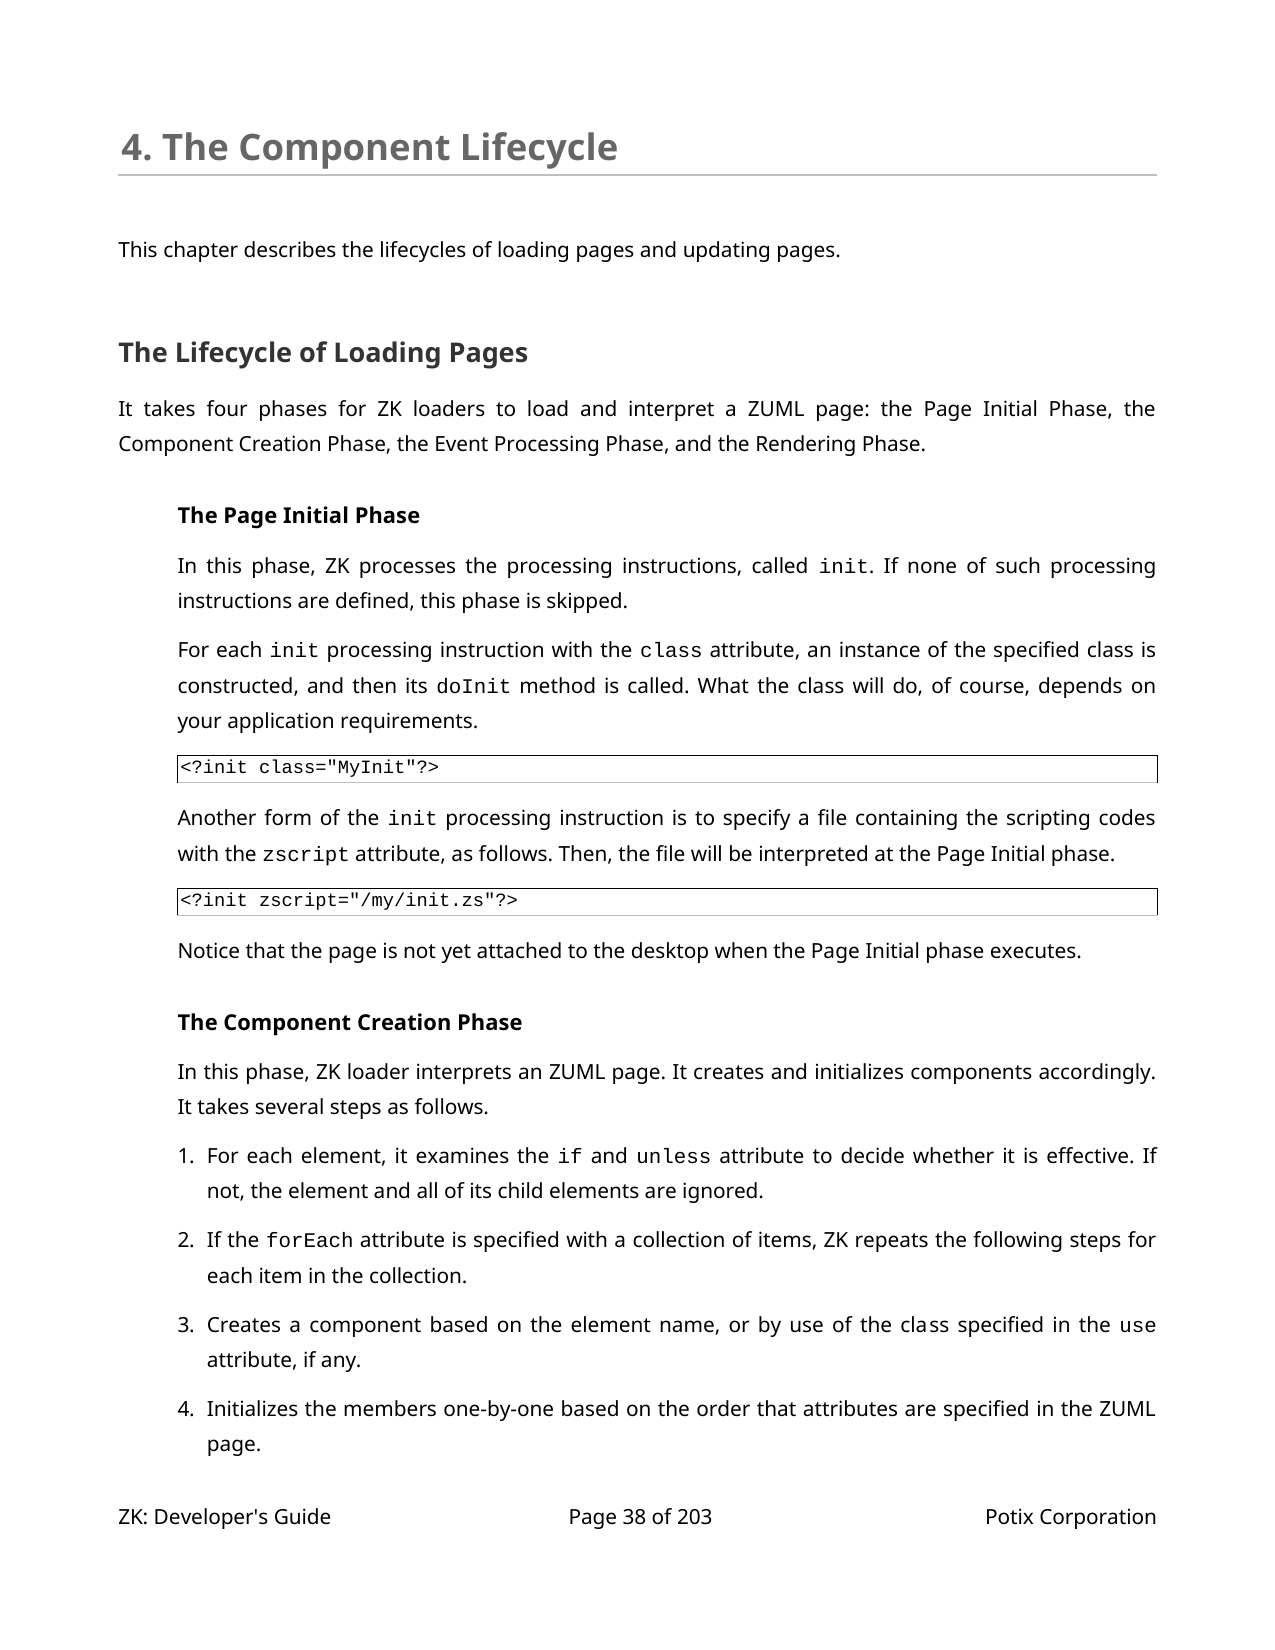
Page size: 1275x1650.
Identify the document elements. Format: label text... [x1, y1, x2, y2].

list If the forEach attribute is specified with a collection of items, ZK repeats the following steps for each item in the collection. [177, 1226, 1157, 1289]
text <?init class="MyInit"?> [178, 756, 1157, 782]
text Notice that the page is not yet attached to the desktop when the Page Initial phase executes. [177, 936, 1157, 964]
subtitle The Lifecycle of Loading Pages [118, 334, 1157, 371]
subtitle The Page Initial Phase [177, 500, 1157, 530]
text <?init zscript="/my/init.zs"?> [178, 889, 1157, 915]
text It takes four phases for ZK loaders to load and interpret a ZUML page: the Page Initial Phase, the Component Creation Phase, the Event Processing Phase, and the Rendering Phase. [118, 394, 1157, 458]
text In this phase, ZK loader interprets an ZUML page. It creates and initializes components accordingly. It takes several steps as follows. [177, 1057, 1157, 1121]
list For each element, it examines the if and unless attribute to decide whether it is effective. If not, the element and all of its child elements are ignored. [177, 1141, 1157, 1205]
text For each init processing instruction with the class attribute, an instance of the specified class is constructed, and then its doInit method is called. What the class will do, of course, depends on your application requirements. [177, 635, 1157, 734]
list Creates a component based on the element name, or by use of the class specified in the use attribute, if any. [177, 1310, 1157, 1374]
text Another form of the init processing instruction is to specify a file containing the scripting codes with the zscript attribute, as follows. Then, the file will be interpreted at the Page Initial phase. [177, 803, 1157, 867]
list Initializes the members one-by-one based on the order that attributes are specified in the ZUML page. [177, 1394, 1157, 1458]
text In this phase, ZK processes the processing instructions, called init. If none of such processing instructions are defined, this phase is skipped. [177, 551, 1157, 615]
text This chapter describes the lifecycles of loading pages and updating pages. [118, 235, 1157, 263]
subtitle 4. The Component Lifecycle [118, 118, 1157, 174]
subtitle The Component Creation Phase [177, 1006, 1157, 1036]
